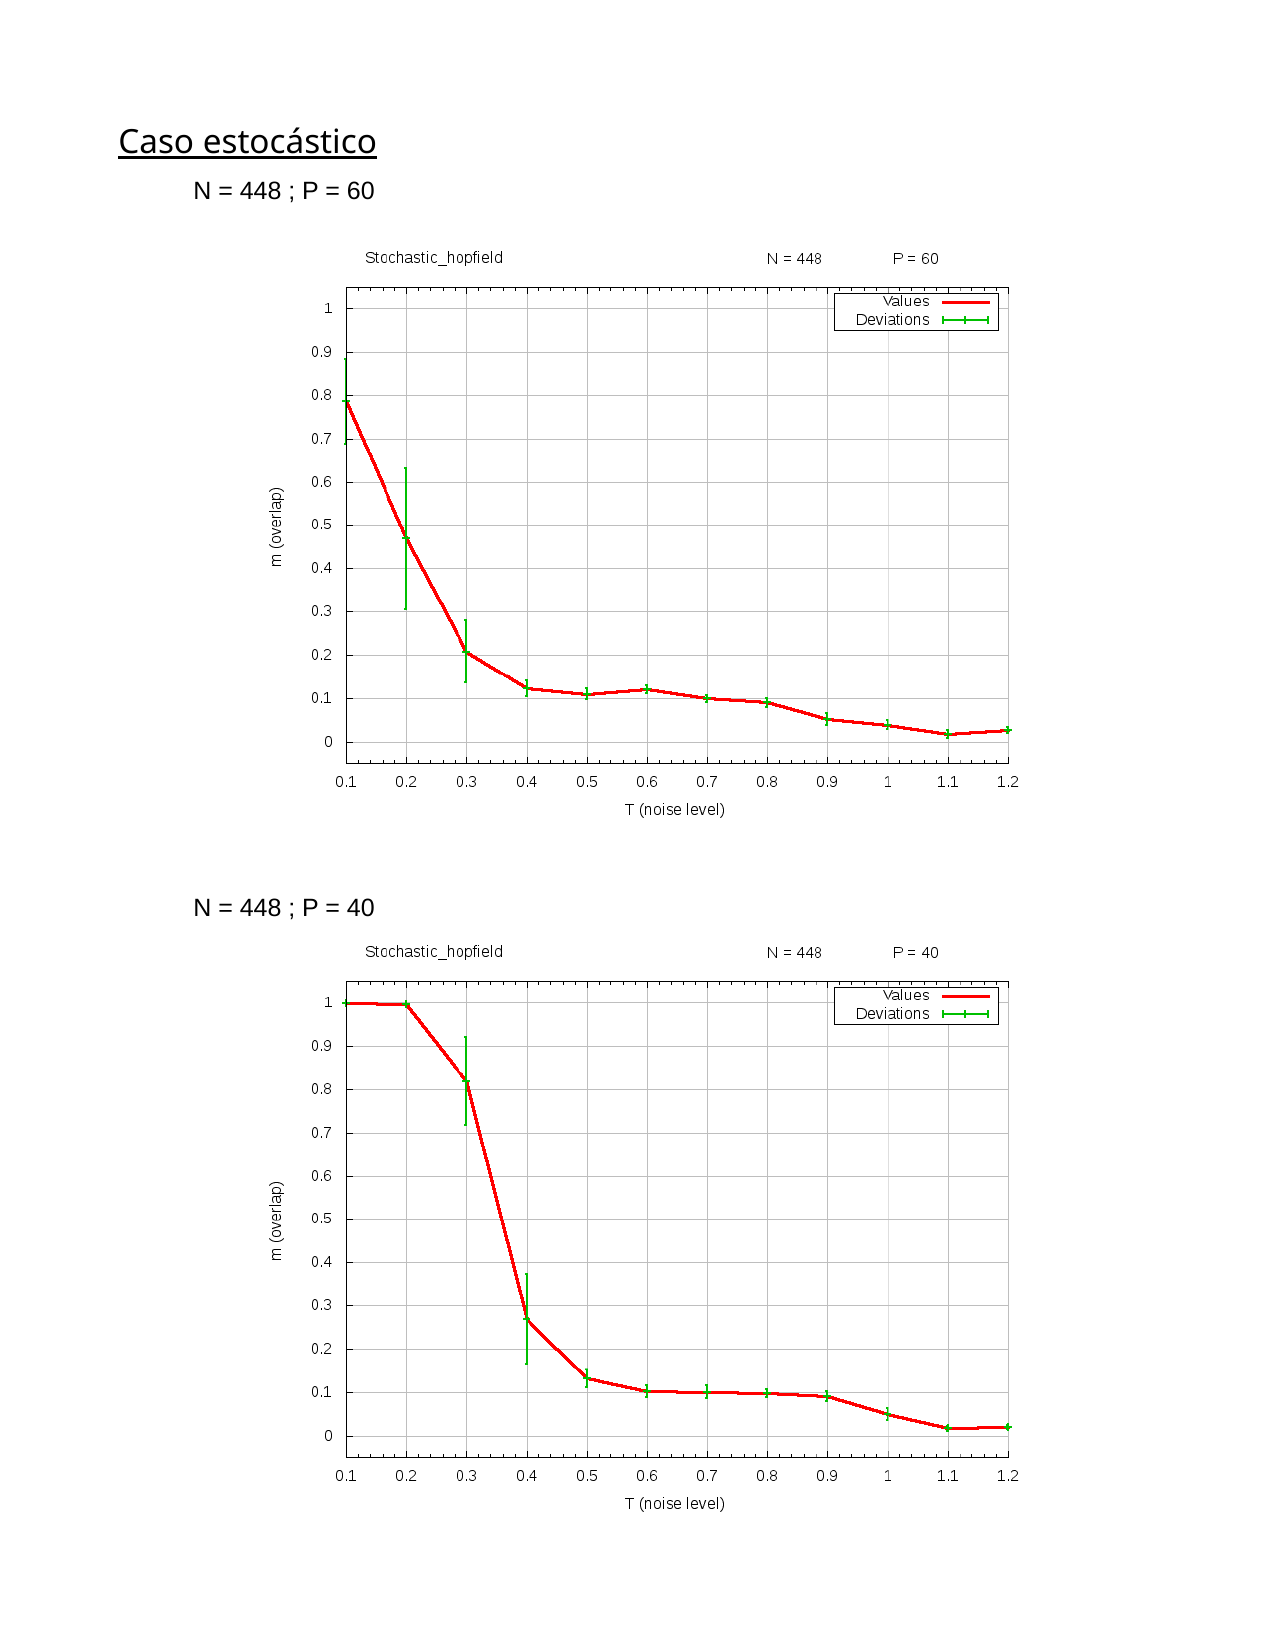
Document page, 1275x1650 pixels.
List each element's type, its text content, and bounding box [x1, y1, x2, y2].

picture [243, 925, 1032, 1517]
text N = 448 ; P = 60 [118, 176, 1157, 205]
picture [243, 231, 1032, 823]
subtitle Caso estocástico [118, 118, 1157, 163]
text N = 448 ; P = 40 [118, 893, 1157, 921]
